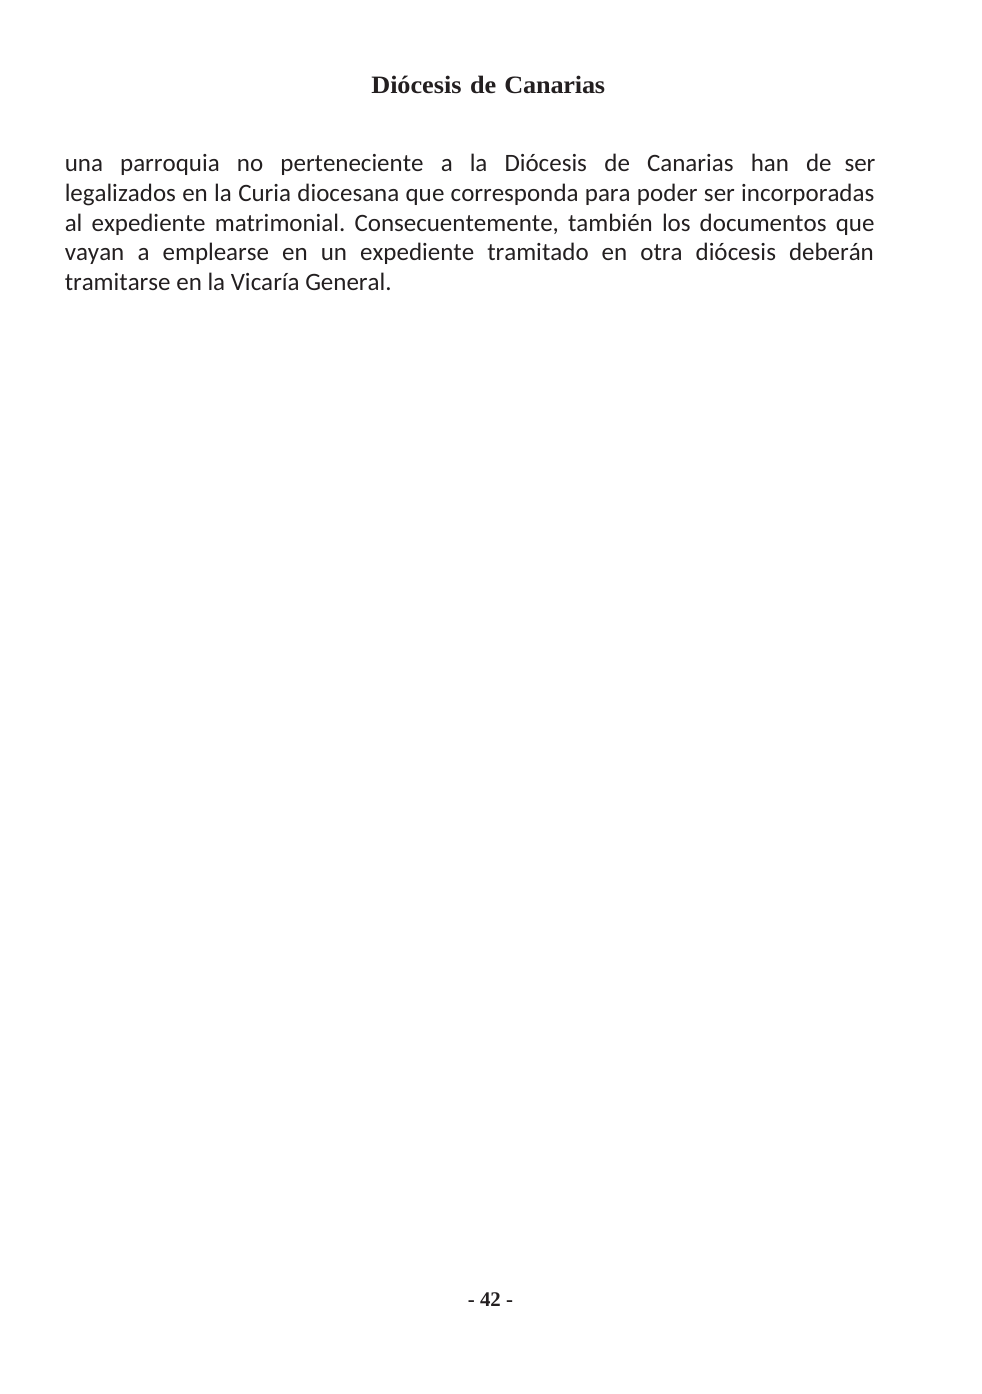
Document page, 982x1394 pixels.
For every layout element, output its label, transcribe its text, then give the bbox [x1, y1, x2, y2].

text una parroquia no perteneciente a la Diócesis de Canarias han de ser legalizados en la Curia diocesana que corresponda para poder ser incorporadas al expediente matrimonial. Consecuentemente, también los documentos que vayan a emplearse en un expediente tramitado en otra diócesis deberán tramitarse en la Vicaría General. [64, 148, 876, 297]
